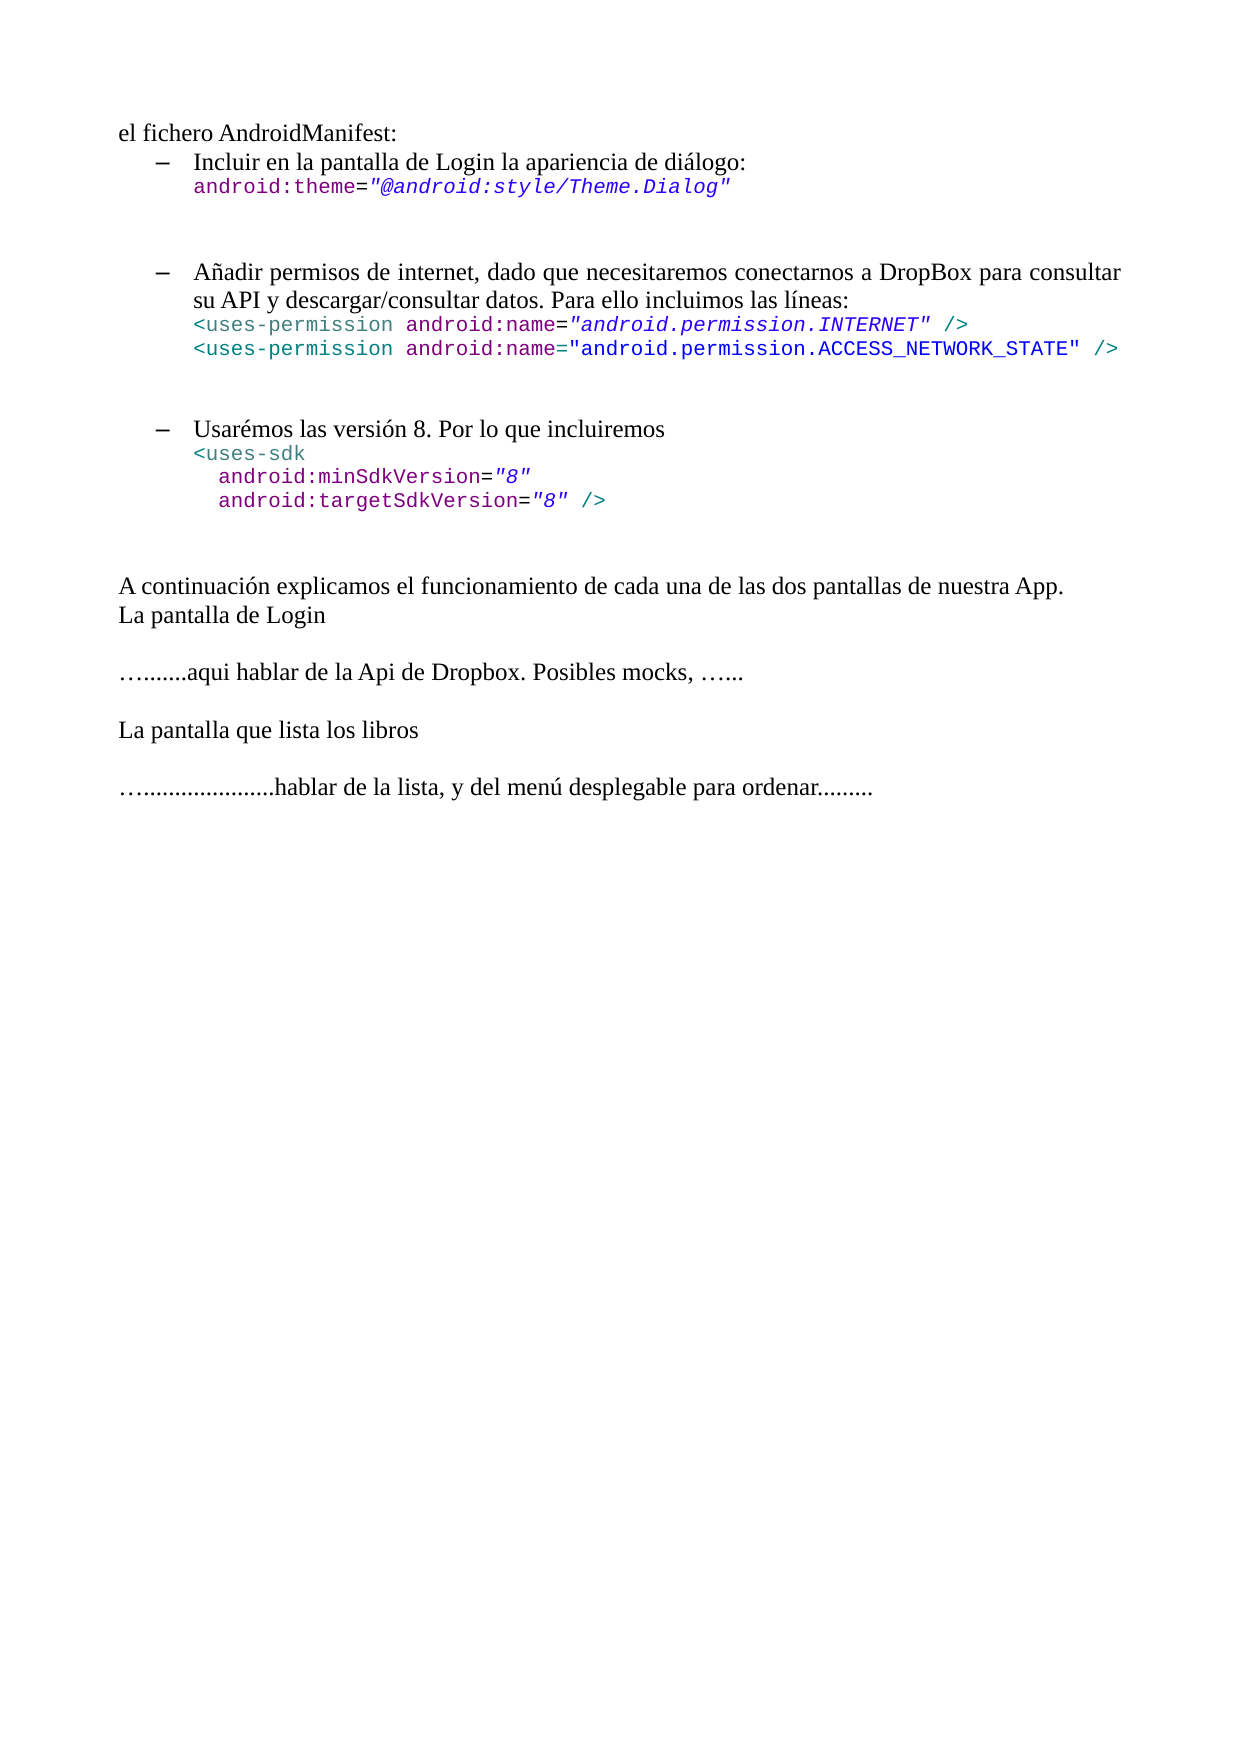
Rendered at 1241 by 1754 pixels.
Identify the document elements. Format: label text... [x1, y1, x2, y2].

list Usarémos las versión 8. Por lo que incluiremos [156, 414, 1122, 443]
text android:minSdkVersion="8" [118, 466, 1122, 490]
text ….......aqui hablar de la Api de Dropbox. Posibles mocks, …... [118, 657, 1122, 686]
list Añadir permisos de internet, dado que necesitaremos conectarnos a DropBox para consultar su API y descargar/consultar datos. Para ello incluimos las líneas: [156, 257, 1122, 314]
text La pantalla que lista los libros [118, 715, 1122, 744]
text A continuación explicamos el funcionamiento de cada una de las dos pantallas de nuestra App. [118, 571, 1122, 600]
list Incluir en la pantalla de Login la apariencia de diálogo: [156, 147, 1122, 176]
text ….....................hablar de la lista, y del menú desplegable para ordenar......... [118, 772, 1122, 801]
list <uses-sdk [156, 443, 1122, 466]
list <uses-permission android:name="android.permission.ACCESS_NETWORK_STATE" /> [156, 338, 1122, 362]
text android:targetSdkVersion="8" /> [118, 490, 1122, 514]
list android:theme="@android:style/Theme.Dialog" [156, 176, 1122, 199]
text La pantalla de Login [118, 600, 1122, 629]
list <uses-permission android:name="android.permission.INTERNET" /> [156, 314, 1122, 338]
text el fichero AndroidManifest: [118, 118, 1122, 147]
